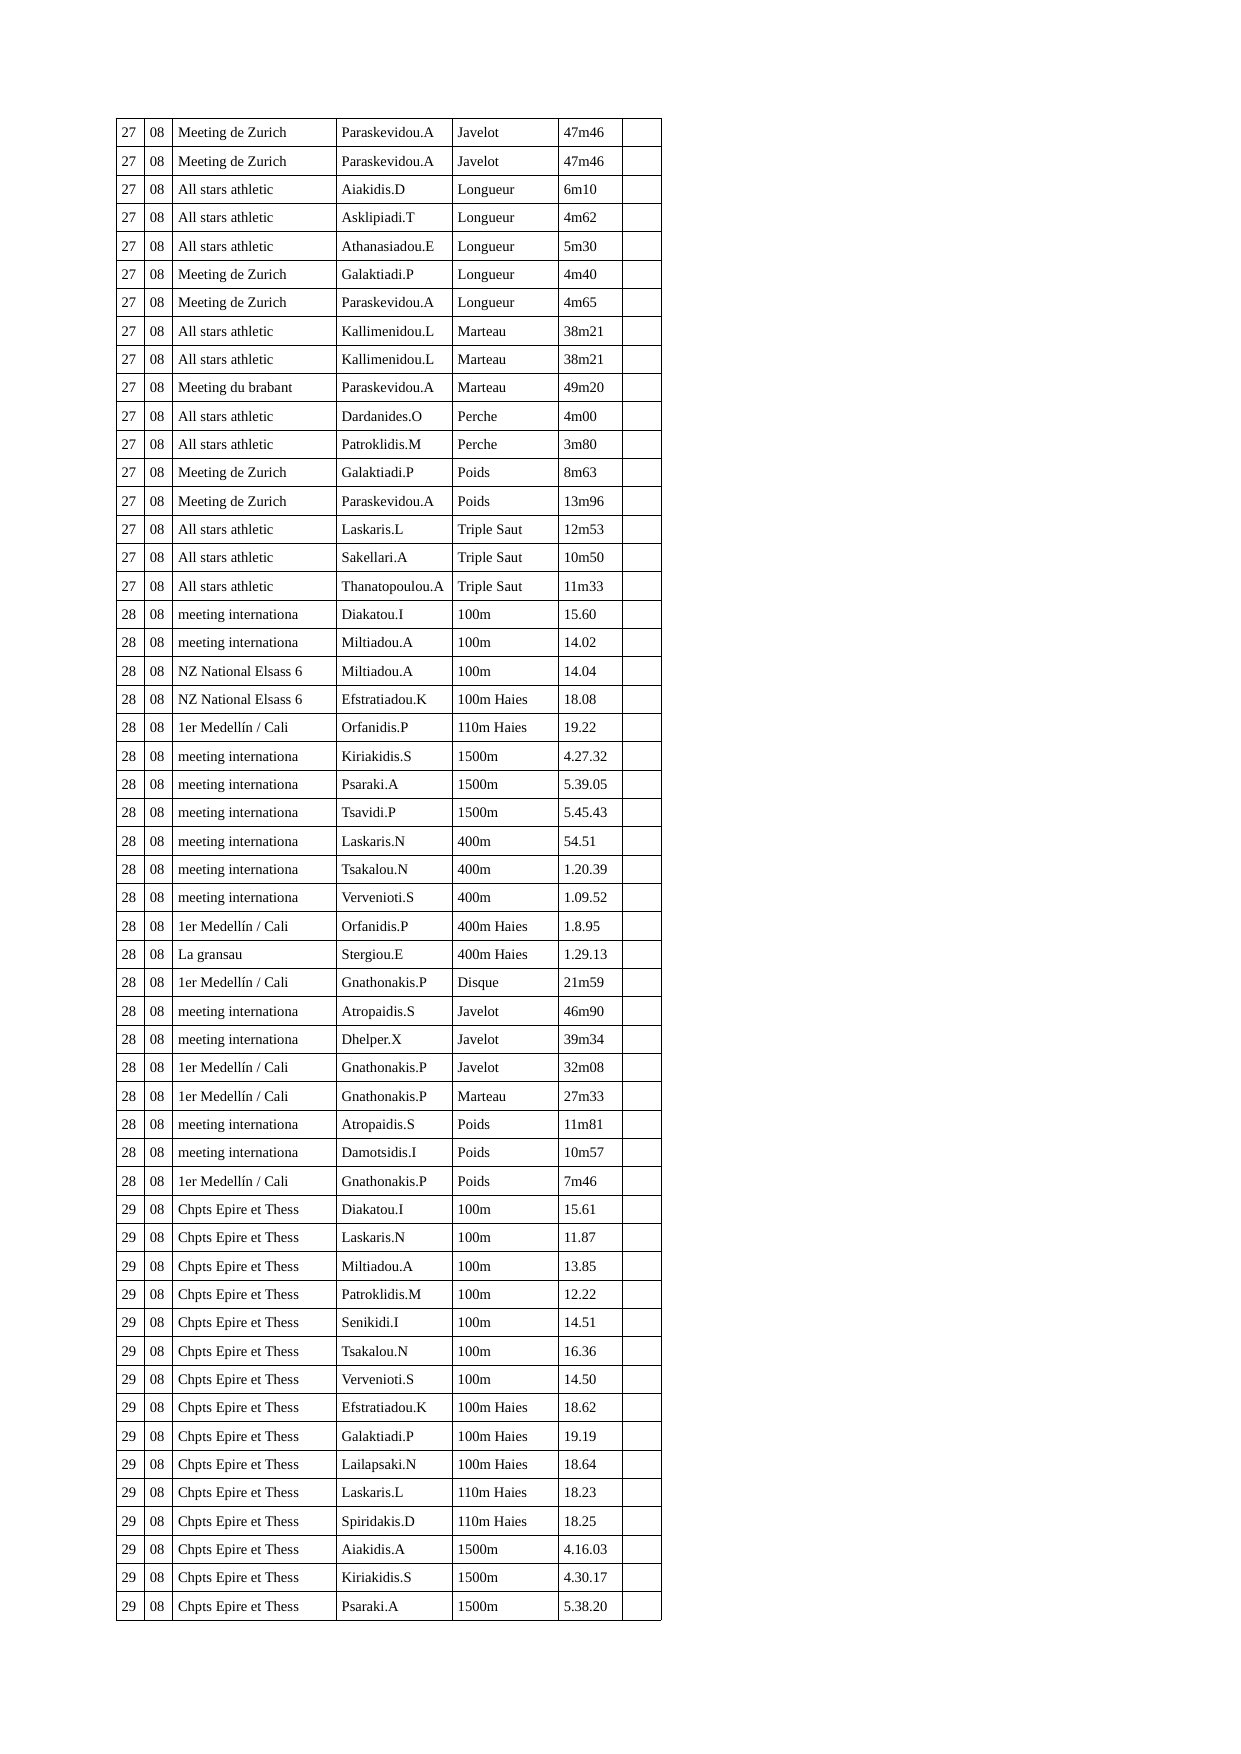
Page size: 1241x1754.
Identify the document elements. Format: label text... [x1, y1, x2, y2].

table_cell 08 [145, 1026, 172, 1053]
table_cell 1er Medellín / Cali [173, 969, 336, 996]
table_cell 08 [145, 941, 172, 968]
table_cell Meeting de Zurich [173, 289, 336, 316]
table_cell 1500m [453, 1536, 558, 1563]
table_cell meeting internationa [173, 827, 336, 855]
table_cell 08 [145, 431, 172, 458]
table_cell 08 [145, 1394, 172, 1421]
table_cell Chpts Epire et Thess [173, 1564, 336, 1591]
table_cell 4m40 [559, 261, 622, 288]
table_cell 1er Medellín / Cali [173, 1167, 336, 1195]
table_cell [623, 317, 661, 345]
table_cell Meeting du brabant [173, 374, 336, 401]
table_cell Javelot [453, 119, 558, 146]
table_cell Marteau [453, 1082, 558, 1110]
table_cell 5.39.05 [559, 771, 622, 798]
table_cell 27 [117, 119, 144, 146]
table_cell 08 [145, 516, 172, 543]
table_cell 38m21 [559, 346, 622, 373]
table_cell 08 [145, 1309, 172, 1336]
table_cell 08 [145, 1451, 172, 1478]
table_cell 08 [145, 997, 172, 1025]
table_cell Chpts Epire et Thess [173, 1394, 336, 1421]
table_cell 18.08 [559, 686, 622, 713]
table_cell 27 [117, 402, 144, 430]
table_cell 08 [145, 1592, 172, 1620]
table_cell 08 [145, 544, 172, 571]
table_cell 400m [453, 856, 558, 883]
table_cell Tsakalou.N [337, 1337, 452, 1365]
table_cell [623, 402, 661, 430]
table_cell Kiriakidis.S [337, 742, 452, 770]
table_cell meeting internationa [173, 629, 336, 656]
table_cell Triple Saut [453, 572, 558, 600]
table_cell Orfanidis.P [337, 714, 452, 741]
table_cell 08 [145, 232, 172, 260]
table_cell All stars athletic [173, 176, 336, 203]
table_cell 3m80 [559, 431, 622, 458]
table_cell Perche [453, 402, 558, 430]
table_cell [623, 1507, 661, 1535]
table_cell Marteau [453, 374, 558, 401]
table_cell 08 [145, 1366, 172, 1393]
table_cell [623, 969, 661, 996]
table_cell 18.64 [559, 1451, 622, 1478]
table_cell 08 [145, 657, 172, 685]
table_cell [623, 544, 661, 571]
table_cell All stars athletic [173, 402, 336, 430]
table_cell meeting internationa [173, 997, 336, 1025]
table_cell 08 [145, 714, 172, 741]
table_cell Gnathonakis.P [337, 969, 452, 996]
table_cell 5m30 [559, 232, 622, 260]
table_cell [623, 771, 661, 798]
table_cell 28 [117, 1139, 144, 1166]
table_cell 11m33 [559, 572, 622, 600]
table_cell Laskaris.N [337, 1224, 452, 1251]
table_cell 08 [145, 1507, 172, 1535]
table_cell 28 [117, 1167, 144, 1195]
table_cell Poids [453, 487, 558, 515]
table_cell Thanatopoulou.A [337, 572, 452, 600]
table_cell meeting internationa [173, 601, 336, 628]
table_cell 12m53 [559, 516, 622, 543]
table_cell meeting internationa [173, 1139, 336, 1166]
table_cell 29 [117, 1196, 144, 1223]
table_cell 29 [117, 1564, 144, 1591]
table_cell Galaktiadi.P [337, 1422, 452, 1450]
table_cell Laskaris.L [337, 1479, 452, 1506]
table_cell Galaktiadi.P [337, 459, 452, 486]
table_cell [623, 629, 661, 656]
table_cell [623, 1224, 661, 1251]
table_cell 39m34 [559, 1026, 622, 1053]
table_cell 08 [145, 572, 172, 600]
table_cell 28 [117, 856, 144, 883]
table_cell Meeting de Zurich [173, 261, 336, 288]
table_cell 27 [117, 317, 144, 345]
table_cell 28 [117, 912, 144, 940]
table_cell 21m59 [559, 969, 622, 996]
table_cell 100m Haies [453, 1394, 558, 1421]
table_cell NZ National Elsass 6 [173, 657, 336, 685]
table_cell 29 [117, 1507, 144, 1535]
table_cell 08 [145, 317, 172, 345]
table_cell Vervenioti.S [337, 1366, 452, 1393]
table_cell Longueur [453, 289, 558, 316]
table_cell 1500m [453, 799, 558, 826]
table_cell meeting internationa [173, 771, 336, 798]
table_cell 08 [145, 1479, 172, 1506]
table_cell [623, 742, 661, 770]
table_cell 54.51 [559, 827, 622, 855]
table_cell 27 [117, 544, 144, 571]
table_cell meeting internationa [173, 1111, 336, 1138]
table_cell [623, 1139, 661, 1166]
table_cell Triple Saut [453, 544, 558, 571]
table_cell 08 [145, 969, 172, 996]
table_cell 08 [145, 771, 172, 798]
table_cell 08 [145, 1536, 172, 1563]
table_cell 49m20 [559, 374, 622, 401]
table_cell 28 [117, 686, 144, 713]
table_cell 28 [117, 969, 144, 996]
table_cell Longueur [453, 176, 558, 203]
table_cell 1.09.52 [559, 884, 622, 911]
table_cell Atropaidis.S [337, 1111, 452, 1138]
table_cell Efstratiadou.K [337, 686, 452, 713]
table_cell [623, 1281, 661, 1308]
table_cell Vervenioti.S [337, 884, 452, 911]
table_cell 08 [145, 374, 172, 401]
table_cell 47m46 [559, 147, 622, 175]
table_cell Chpts Epire et Thess [173, 1224, 336, 1251]
table_cell Miltiadou.A [337, 1252, 452, 1280]
table_cell 08 [145, 176, 172, 203]
table_cell 28 [117, 799, 144, 826]
table_cell Meeting de Zurich [173, 487, 336, 515]
table_cell All stars athletic [173, 431, 336, 458]
table_cell 15.61 [559, 1196, 622, 1223]
table_cell Laskaris.N [337, 827, 452, 855]
table_cell [623, 261, 661, 288]
table_cell Lailapsaki.N [337, 1451, 452, 1478]
table_cell 27 [117, 572, 144, 600]
table_cell Patroklidis.M [337, 431, 452, 458]
table_cell 08 [145, 1054, 172, 1081]
table_cell 27 [117, 374, 144, 401]
table_cell [623, 431, 661, 458]
table_cell Poids [453, 1139, 558, 1166]
table_cell [623, 204, 661, 231]
table_cell 100m [453, 1309, 558, 1336]
table_cell 400m Haies [453, 941, 558, 968]
table_cell Sakellari.A [337, 544, 452, 571]
table_cell Spiridakis.D [337, 1507, 452, 1535]
table_cell 27 [117, 204, 144, 231]
table_cell 28 [117, 997, 144, 1025]
table_cell 08 [145, 1422, 172, 1450]
table_cell [623, 827, 661, 855]
table_cell [623, 856, 661, 883]
table_cell 1er Medellín / Cali [173, 714, 336, 741]
table_cell 1.29.13 [559, 941, 622, 968]
table_cell Kallimenidou.L [337, 346, 452, 373]
table_cell [623, 374, 661, 401]
table_cell meeting internationa [173, 856, 336, 883]
table_cell 100m [453, 1196, 558, 1223]
table_cell 100m [453, 1337, 558, 1365]
table_cell 1.8.95 [559, 912, 622, 940]
table_cell [623, 714, 661, 741]
table_cell Dhelper.X [337, 1026, 452, 1053]
table_cell Javelot [453, 1054, 558, 1081]
table_cell Chpts Epire et Thess [173, 1281, 336, 1308]
table_cell Longueur [453, 232, 558, 260]
table_cell [623, 232, 661, 260]
table_cell 14.50 [559, 1366, 622, 1393]
table_cell Aiakidis.D [337, 176, 452, 203]
table_cell Damotsidis.I [337, 1139, 452, 1166]
table_cell 32m08 [559, 1054, 622, 1081]
table_cell Poids [453, 1111, 558, 1138]
table_cell 08 [145, 856, 172, 883]
table_cell Chpts Epire et Thess [173, 1422, 336, 1450]
table_cell 08 [145, 1564, 172, 1591]
table_cell Gnathonakis.P [337, 1167, 452, 1195]
table_cell [623, 1082, 661, 1110]
table_cell Javelot [453, 147, 558, 175]
table_cell Javelot [453, 997, 558, 1025]
table_cell [623, 1479, 661, 1506]
table_cell 27 [117, 459, 144, 486]
table_cell 1.20.39 [559, 856, 622, 883]
table_cell Gnathonakis.P [337, 1082, 452, 1110]
table_cell 27 [117, 487, 144, 515]
table_cell Paraskevidou.A [337, 289, 452, 316]
table_cell Athanasiadou.E [337, 232, 452, 260]
table_cell 28 [117, 714, 144, 741]
table_cell 1er Medellín / Cali [173, 912, 336, 940]
table_cell 1500m [453, 1592, 558, 1620]
table_cell 29 [117, 1592, 144, 1620]
table_cell 10m57 [559, 1139, 622, 1166]
table_cell Diakatou.I [337, 601, 452, 628]
table_cell 29 [117, 1366, 144, 1393]
table_cell 400m [453, 827, 558, 855]
table_cell Poids [453, 1167, 558, 1195]
table_cell Tsavidi.P [337, 799, 452, 826]
table_cell 100m Haies [453, 1451, 558, 1478]
table_cell 110m Haies [453, 714, 558, 741]
table_cell Chpts Epire et Thess [173, 1451, 336, 1478]
table_cell 27 [117, 289, 144, 316]
table_cell [623, 346, 661, 373]
table_cell Chpts Epire et Thess [173, 1337, 336, 1365]
table_cell 100m [453, 1366, 558, 1393]
table_cell 46m90 [559, 997, 622, 1025]
table_cell 5.45.43 [559, 799, 622, 826]
table_cell 27 [117, 147, 144, 175]
table_cell [623, 941, 661, 968]
table_cell 11.87 [559, 1224, 622, 1251]
table_cell 100m Haies [453, 1422, 558, 1450]
table_cell 29 [117, 1337, 144, 1365]
table_cell Psaraki.A [337, 1592, 452, 1620]
table_cell [623, 1026, 661, 1053]
table_cell [623, 912, 661, 940]
table_cell Galaktiadi.P [337, 261, 452, 288]
table_cell Dardanides.O [337, 402, 452, 430]
table_cell 14.51 [559, 1309, 622, 1336]
table_cell [623, 119, 661, 146]
table_cell 28 [117, 941, 144, 968]
table_cell Paraskevidou.A [337, 147, 452, 175]
table_cell [623, 459, 661, 486]
table_cell [623, 657, 661, 685]
table_cell [623, 1167, 661, 1195]
table_cell 08 [145, 1252, 172, 1280]
table_cell [623, 1366, 661, 1393]
table_cell 28 [117, 771, 144, 798]
table_cell 08 [145, 1281, 172, 1308]
table_cell 28 [117, 657, 144, 685]
table_cell Triple Saut [453, 516, 558, 543]
table_cell 4.27.32 [559, 742, 622, 770]
table_cell 08 [145, 147, 172, 175]
table_cell 6m10 [559, 176, 622, 203]
table_cell 27 [117, 346, 144, 373]
table_cell 08 [145, 1224, 172, 1251]
table_cell 08 [145, 1082, 172, 1110]
table_cell 29 [117, 1224, 144, 1251]
table_cell 08 [145, 601, 172, 628]
table_cell 08 [145, 204, 172, 231]
table_cell meeting internationa [173, 884, 336, 911]
table_cell [623, 176, 661, 203]
table_cell 18.62 [559, 1394, 622, 1421]
table_cell 29 [117, 1309, 144, 1336]
table_cell [623, 1394, 661, 1421]
table_cell [623, 1451, 661, 1478]
table_cell 27 [117, 176, 144, 203]
table_cell [623, 799, 661, 826]
table_cell [623, 289, 661, 316]
table_cell [623, 1536, 661, 1563]
table_cell 100m [453, 657, 558, 685]
table_cell [623, 1252, 661, 1280]
table_cell 110m Haies [453, 1507, 558, 1535]
table_cell 1500m [453, 1564, 558, 1591]
table_cell Chpts Epire et Thess [173, 1309, 336, 1336]
table_cell 08 [145, 289, 172, 316]
table_cell [623, 1592, 661, 1620]
table_cell 28 [117, 629, 144, 656]
table_cell Chpts Epire et Thess [173, 1479, 336, 1506]
table_cell 27 [117, 431, 144, 458]
table_cell Miltiadou.A [337, 629, 452, 656]
table_cell [623, 572, 661, 600]
table_cell 28 [117, 1082, 144, 1110]
table_cell 08 [145, 1111, 172, 1138]
table_cell 11m81 [559, 1111, 622, 1138]
table_cell [623, 1309, 661, 1336]
table_cell Chpts Epire et Thess [173, 1507, 336, 1535]
table_cell 29 [117, 1281, 144, 1308]
table_cell Poids [453, 459, 558, 486]
table_cell 100m [453, 601, 558, 628]
table_cell [623, 686, 661, 713]
table_cell All stars athletic [173, 317, 336, 345]
table_cell 19.22 [559, 714, 622, 741]
table_cell 29 [117, 1252, 144, 1280]
table_cell 100m [453, 629, 558, 656]
table_cell 100m Haies [453, 686, 558, 713]
table_cell Atropaidis.S [337, 997, 452, 1025]
table_cell 27 [117, 232, 144, 260]
table_cell 08 [145, 487, 172, 515]
table_cell 08 [145, 1167, 172, 1195]
table_cell 08 [145, 119, 172, 146]
table_cell [623, 601, 661, 628]
table_cell 4m65 [559, 289, 622, 316]
table_cell All stars athletic [173, 232, 336, 260]
table_cell Longueur [453, 261, 558, 288]
table_cell 14.02 [559, 629, 622, 656]
table_cell 13.85 [559, 1252, 622, 1280]
table_cell Psaraki.A [337, 771, 452, 798]
table_cell 28 [117, 884, 144, 911]
table_cell Disque [453, 969, 558, 996]
table_cell 16.36 [559, 1337, 622, 1365]
table_cell 1500m [453, 742, 558, 770]
table_cell [623, 884, 661, 911]
table_cell All stars athletic [173, 204, 336, 231]
table_cell 08 [145, 459, 172, 486]
table_cell Chpts Epire et Thess [173, 1252, 336, 1280]
table_cell 1500m [453, 771, 558, 798]
table_cell 14.04 [559, 657, 622, 685]
table_cell 29 [117, 1536, 144, 1563]
table_cell 28 [117, 1054, 144, 1081]
table_cell Miltiadou.A [337, 657, 452, 685]
table_cell Chpts Epire et Thess [173, 1196, 336, 1223]
table_cell Marteau [453, 317, 558, 345]
table_cell Efstratiadou.K [337, 1394, 452, 1421]
table_cell Longueur [453, 204, 558, 231]
table_cell 28 [117, 742, 144, 770]
table_cell Kiriakidis.S [337, 1564, 452, 1591]
table_cell 5.38.20 [559, 1592, 622, 1620]
table_cell Senikidi.I [337, 1309, 452, 1336]
table_cell 8m63 [559, 459, 622, 486]
table_cell 29 [117, 1422, 144, 1450]
table_cell 400m Haies [453, 912, 558, 940]
table_cell 27 [117, 261, 144, 288]
table_cell Meeting de Zurich [173, 459, 336, 486]
table_cell 19.19 [559, 1422, 622, 1450]
table_cell [623, 1337, 661, 1365]
table_cell 08 [145, 742, 172, 770]
table_cell 15.60 [559, 601, 622, 628]
table_cell 47m46 [559, 119, 622, 146]
table_cell 29 [117, 1394, 144, 1421]
table_cell 28 [117, 1111, 144, 1138]
table_cell 08 [145, 686, 172, 713]
table_cell [623, 997, 661, 1025]
table_cell 28 [117, 827, 144, 855]
table_cell 08 [145, 912, 172, 940]
table_cell 38m21 [559, 317, 622, 345]
table_cell [623, 487, 661, 515]
table_cell La gransau [173, 941, 336, 968]
table_cell [623, 147, 661, 175]
table_cell 29 [117, 1479, 144, 1506]
table_cell [623, 1111, 661, 1138]
table_cell 08 [145, 1139, 172, 1166]
table_cell All stars athletic [173, 516, 336, 543]
table_cell 08 [145, 1196, 172, 1223]
table_cell Laskaris.L [337, 516, 452, 543]
table_cell 08 [145, 799, 172, 826]
table_cell 100m [453, 1281, 558, 1308]
table_cell Patroklidis.M [337, 1281, 452, 1308]
table_cell 10m50 [559, 544, 622, 571]
table_cell Diakatou.I [337, 1196, 452, 1223]
table_cell 18.23 [559, 1479, 622, 1506]
table_cell 7m46 [559, 1167, 622, 1195]
table_cell 100m [453, 1224, 558, 1251]
table_cell 4.16.03 [559, 1536, 622, 1563]
table_cell 1er Medellín / Cali [173, 1082, 336, 1110]
table_cell 08 [145, 261, 172, 288]
table_cell 13m96 [559, 487, 622, 515]
table_cell 100m [453, 1252, 558, 1280]
table_cell Chpts Epire et Thess [173, 1592, 336, 1620]
table_cell Tsakalou.N [337, 856, 452, 883]
table_cell Chpts Epire et Thess [173, 1366, 336, 1393]
table_cell 29 [117, 1451, 144, 1478]
table_cell All stars athletic [173, 544, 336, 571]
table_cell 27m33 [559, 1082, 622, 1110]
table_cell [623, 1054, 661, 1081]
table_cell 18.25 [559, 1507, 622, 1535]
table_cell [623, 1196, 661, 1223]
table_cell Asklipiadi.T [337, 204, 452, 231]
table_cell [623, 1564, 661, 1591]
table_cell meeting internationa [173, 799, 336, 826]
table_cell 28 [117, 601, 144, 628]
table_cell meeting internationa [173, 742, 336, 770]
table_cell Gnathonakis.P [337, 1054, 452, 1081]
table_cell Kallimenidou.L [337, 317, 452, 345]
table_cell Perche [453, 431, 558, 458]
table_cell 4.30.17 [559, 1564, 622, 1591]
table_cell [623, 1422, 661, 1450]
table_cell Paraskevidou.A [337, 374, 452, 401]
table_cell Stergiou.E [337, 941, 452, 968]
table_cell 400m [453, 884, 558, 911]
table_cell 08 [145, 884, 172, 911]
table_cell meeting internationa [173, 1026, 336, 1053]
table_cell Chpts Epire et Thess [173, 1536, 336, 1563]
table_cell All stars athletic [173, 346, 336, 373]
table_cell Paraskevidou.A [337, 487, 452, 515]
table_cell 110m Haies [453, 1479, 558, 1506]
table_cell 12.22 [559, 1281, 622, 1308]
table_cell 4m62 [559, 204, 622, 231]
table_cell Aiakidis.A [337, 1536, 452, 1563]
table_cell 08 [145, 629, 172, 656]
table_cell 1er Medellín / Cali [173, 1054, 336, 1081]
table_cell 08 [145, 402, 172, 430]
table_cell 08 [145, 346, 172, 373]
table_cell 28 [117, 1026, 144, 1053]
table_cell 27 [117, 516, 144, 543]
table_cell 08 [145, 1337, 172, 1365]
table_cell Meeting de Zurich [173, 119, 336, 146]
table_cell [623, 516, 661, 543]
table_cell 08 [145, 827, 172, 855]
table_cell Marteau [453, 346, 558, 373]
table_cell Javelot [453, 1026, 558, 1053]
table_cell Paraskevidou.A [337, 119, 452, 146]
table_cell All stars athletic [173, 572, 336, 600]
table_cell 4m00 [559, 402, 622, 430]
table_cell Meeting de Zurich [173, 147, 336, 175]
table_cell NZ National Elsass 6 [173, 686, 336, 713]
table_cell Orfanidis.P [337, 912, 452, 940]
